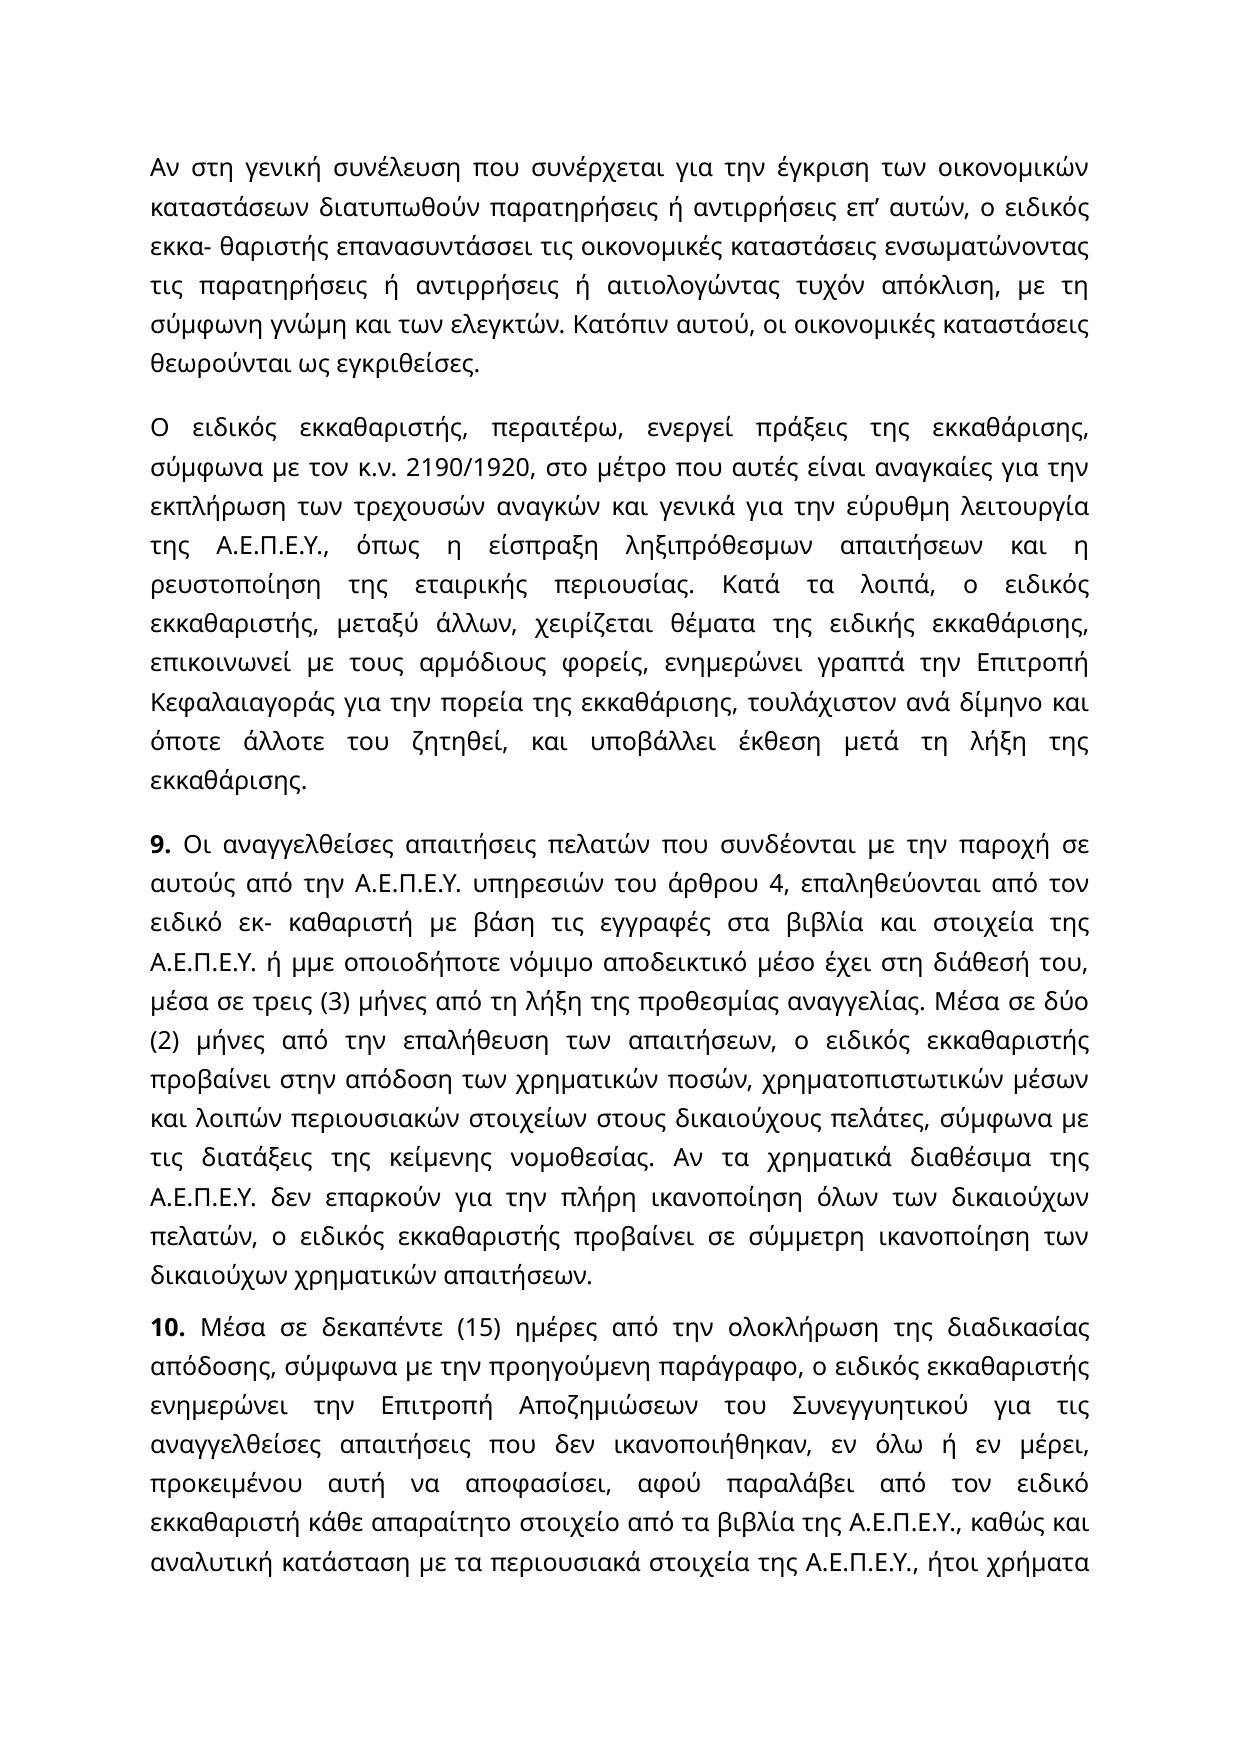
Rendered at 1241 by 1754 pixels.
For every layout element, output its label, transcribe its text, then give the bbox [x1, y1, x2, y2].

text Αν στη γενική συνέλευση που συνέρχεται για την έγκριση των οικονομικών καταστάσεων διατυπωθούν παρατηρήσεις ή αντιρρήσεις επ’ αυτών, ο ειδικός εκκα- θαριστής επανασυντάσσει τις οικονομικές καταστάσεις ενσωματώνοντας τις παρατηρήσεις ή αντιρρήσεις ή αιτιολογώντας τυχόν απόκλιση, με τη σύμφωνη γνώμη και των ελεγκτών. Κατόπιν αυτού, οι οικονομικές καταστάσεις θεωρούνται ως εγκριθείσες. [150, 150, 1090, 380]
text 10. Μέσα σε δεκαπέντε (15) ημέρες από την ολοκλήρωση της διαδικασίας απόδοσης, σύμφωνα με την προηγούμενη παράγραφο, ο ειδικός εκκαθαριστής ενημερώνει την Επιτροπή Αποζημιώσεων του Συνεγγυητικού για τις αναγγελθείσες απαιτήσεις που δεν ικανοποιήθηκαν, εν όλω ή εν μέρει, προκειμένου αυτή να αποφασίσει, αφού παραλάβει από τον ειδικό εκκαθαριστή κάθε απαραίτητο στοιχείο από τα βιβλία της Α.Ε.Π.Ε.Υ., καθώς και αναλυτική κατάσταση με τα περιουσιακά στοιχεία της Α.Ε.Π.Ε.Υ., ήτοι χρήματα [150, 1309, 1090, 1578]
text 9. Οι αναγγελθείσες απαιτήσεις πελατών που συνδέονται με την παροχή σε αυτούς από την Α.Ε.Π.Ε.Υ. υπηρεσιών του άρθρου 4, επαληθεύονται από τον ειδικό εκ- καθαριστή με βάση τις εγγραφές στα βιβλία και στοιχεία της Α.Ε.Π.Ε.Υ. ή μμε οποιοδήποτε νόμιμο αποδεικτικό μέσο έχει στη διάθεσή του, μέσα σε τρεις (3) μήνες από τη λήξη της προθεσμίας αναγγελίας. Μέσα σε δύο (2) μήνες από την επαλήθευση των απαιτήσεων, ο ειδικός εκκαθαριστής προβαίνει στην απόδοση των χρηματικών ποσών, χρηματοπιστωτικών μέσων και λοιπών περιουσιακών στοιχείων στους δικαιούχους πελάτες, σύμφωνα με τις διατάξεις της κείμενης νομοθεσίας. Αν τα χρηματικά διαθέσιμα της Α.Ε.Π.Ε.Υ. δεν επαρκούν για την πλήρη ικανοποίηση όλων των δικαιούχων πελατών, ο ειδικός εκκαθαριστής προβαίνει σε σύμμετρη ικανοποίηση των δικαιούχων χρηματικών απαιτήσεων. [150, 827, 1090, 1292]
text Ο ειδικός εκκαθαριστής, περαιτέρω, ενεργεί πράξεις της εκκαθάρισης, σύμφωνα με τον κ.ν. 2190/1920, στο μέτρο που αυτές είναι αναγκαίες για την εκπλήρωση των τρεχουσών αναγκών και γενικά για την εύρυθμη λειτουργία της Α.Ε.Π.Ε.Υ., όπως η είσπραξη ληξιπρόθεσμων απαιτήσεων και η ρευστοποίηση της εταιρικής περιουσίας. Κατά τα λοιπά, ο ειδικός εκκαθαριστής, μεταξύ άλλων, χειρίζεται θέματα της ειδικής εκκαθάρισης, επικοινωνεί με τους αρμόδιους φορείς, ενημερώνει γραπτά την Επιτροπή Κεφαλαιαγοράς για την πορεία της εκκαθάρισης, τουλάχιστον ανά δίμηνο και όποτε άλλοτε του ζητηθεί, και υποβάλλει έκθεση μετά τη λήξη της εκκαθάρισης. [150, 410, 1090, 797]
